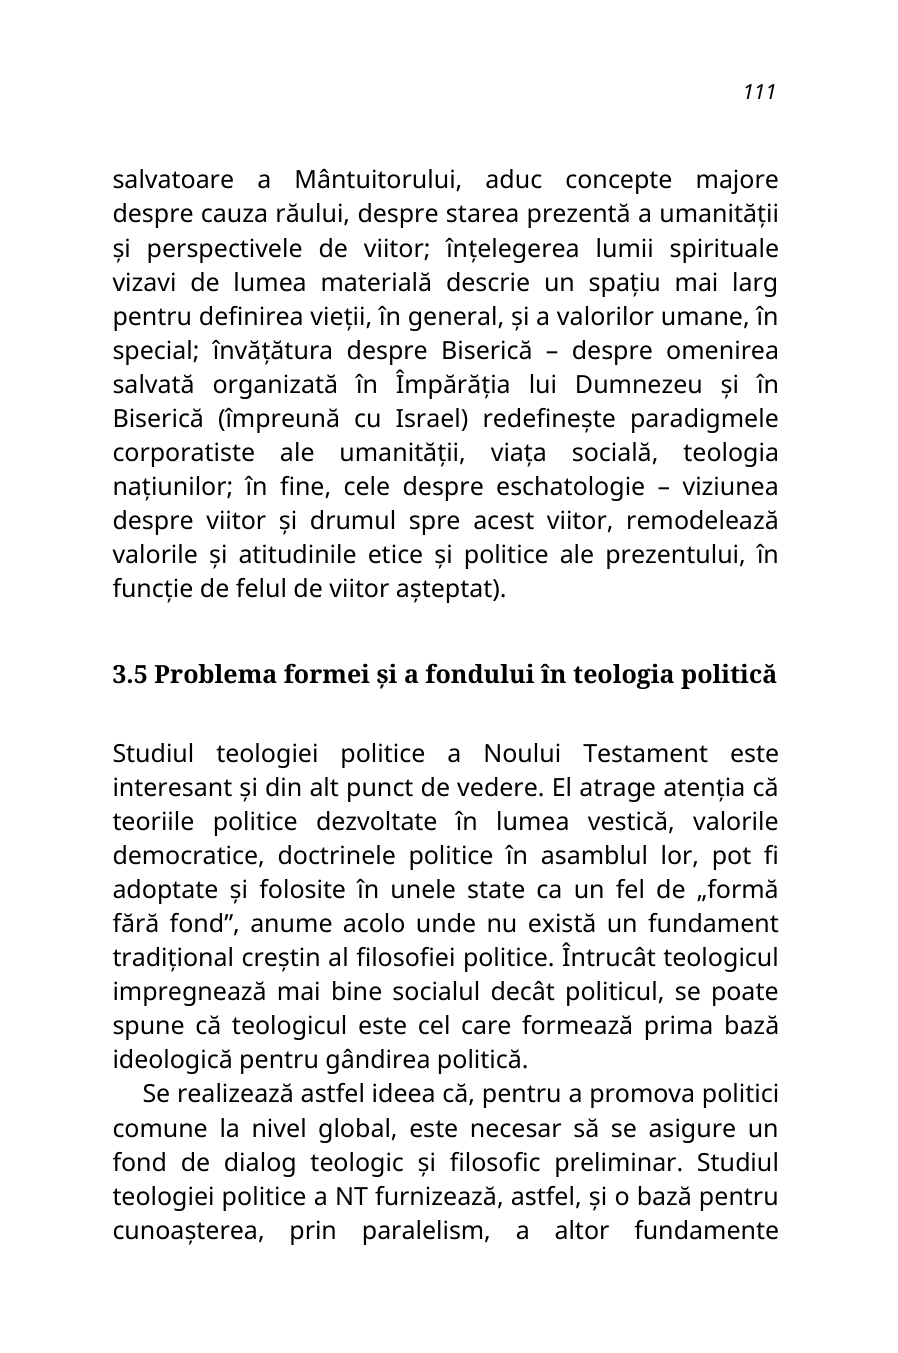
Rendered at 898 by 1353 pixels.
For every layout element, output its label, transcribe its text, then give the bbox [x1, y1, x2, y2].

text Studiul teologiei politice a Noului Testament este interesant şi din alt punct de vedere. El atrage atenţia că teoriile politice dezvoltate în lumea vestică, valorile democratice, doctrinele politice în asamblul lor, pot fi adoptate şi folosite în unele state ca un fel de „formă fără fond”, anume acolo unde nu există un fundament tradiţional creştin al filosofiei politice. Întrucât teologicul impregnează mai bine socialul decât politicul, se poate spune că teologicul este cel care formează prima bază ideologică pentru gândirea politică. [112, 736, 779, 1076]
text Se realizează astfel ideea că, pentru a promova politici comune la nivel global, este necesar să se asigure un fond de dialog teologic şi filosofic preliminar. Studiul teologiei politice a NT furnizează, astfel, şi o bază pentru cunoaşterea, prin paralelism, a altor fundamente [112, 1076, 779, 1246]
subtitle 3.5 Problema formei şi a fondului în teologia politică [112, 664, 779, 689]
text salvatoare a Mântuitorului, aduc concepte majore despre cauza răului, despre starea prezentă a umanităţii şi perspectivele de viitor; înţelegerea lumii spirituale vizavi de lumea materială descrie un spaţiu mai larg pentru definirea vieţii, în general, şi a valorilor umane, în special; învăţătura despre Biserică – despre omenirea salvată organizată în Împărăţia lui Dumnezeu şi în Biserică (împreună cu Israel) redefineşte paradigmele corporatiste ale umanităţii, viaţa socială, teologia naţiunilor; în fine, cele despre eschatologie – viziunea despre viitor şi drumul spre acest viitor, remodelează valorile şi atitudinile etice şi politice ale prezentului, în funcţie de felul de viitor aşteptat). [112, 162, 779, 605]
